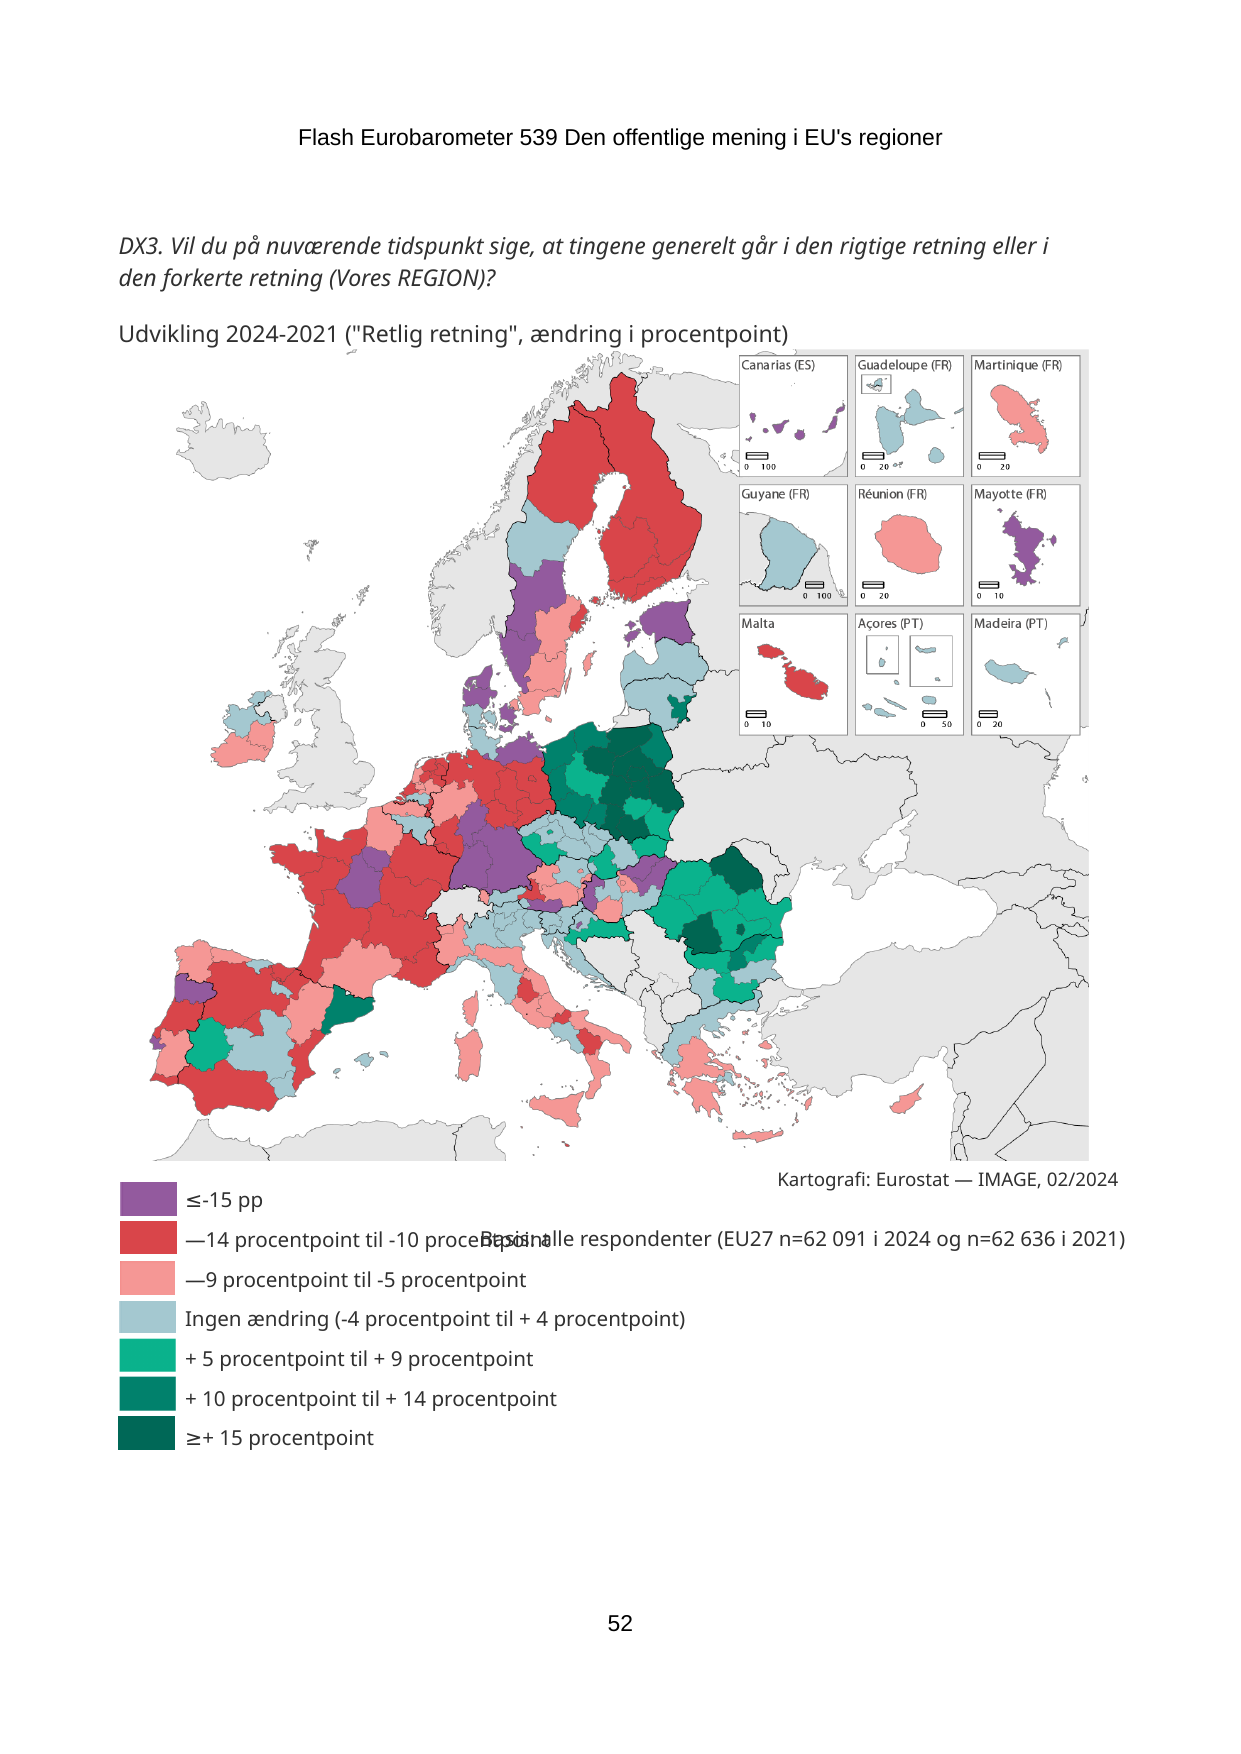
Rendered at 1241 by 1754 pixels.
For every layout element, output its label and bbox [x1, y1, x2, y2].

picture [120, 1377, 175, 1410]
picture [120, 1339, 175, 1371]
picture [118, 1416, 175, 1450]
picture [120, 1182, 177, 1216]
picture [119, 1301, 176, 1333]
picture [120, 1261, 175, 1295]
picture [124, 346, 1089, 1165]
picture [120, 1221, 177, 1254]
